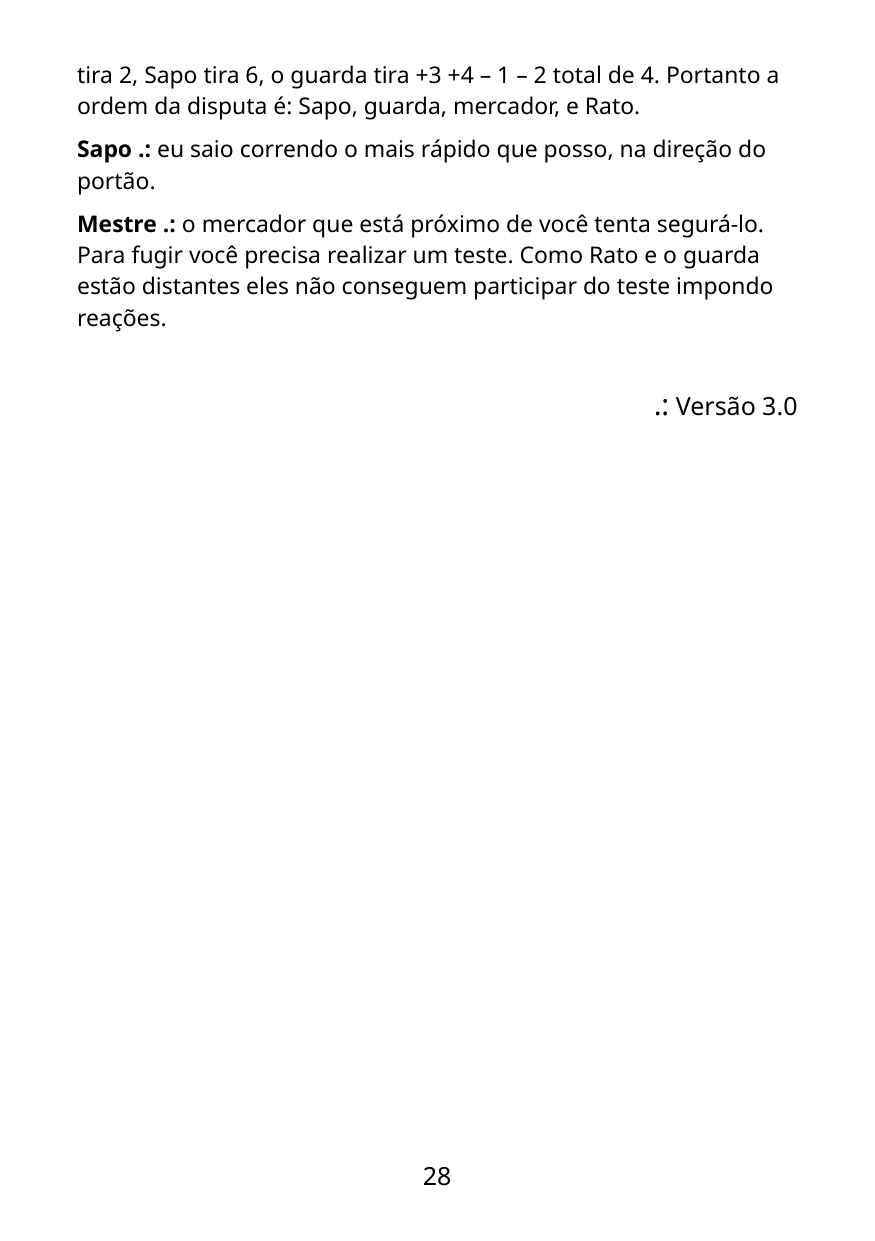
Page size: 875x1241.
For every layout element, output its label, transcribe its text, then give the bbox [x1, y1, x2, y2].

text Sapo .: eu saio correndo o mais rápido que posso, na direção do portão. [77, 133, 797, 196]
text .: Versão 3.0 [77, 385, 797, 424]
text Mestre .: o mercador que está próximo de você tenta segurá-lo. Para fugir você precisa realizar um teste. Como Rato e o guarda estão distantes eles não conseguem participar do teste impondo reações. [77, 208, 797, 333]
text tira 2, Sapo tira 6, o guarda tira +3 +4 – 1 – 2 total de 4. Portanto a ordem da disputa é: Sapo, guarda, mercador, e Rato. [77, 59, 797, 122]
